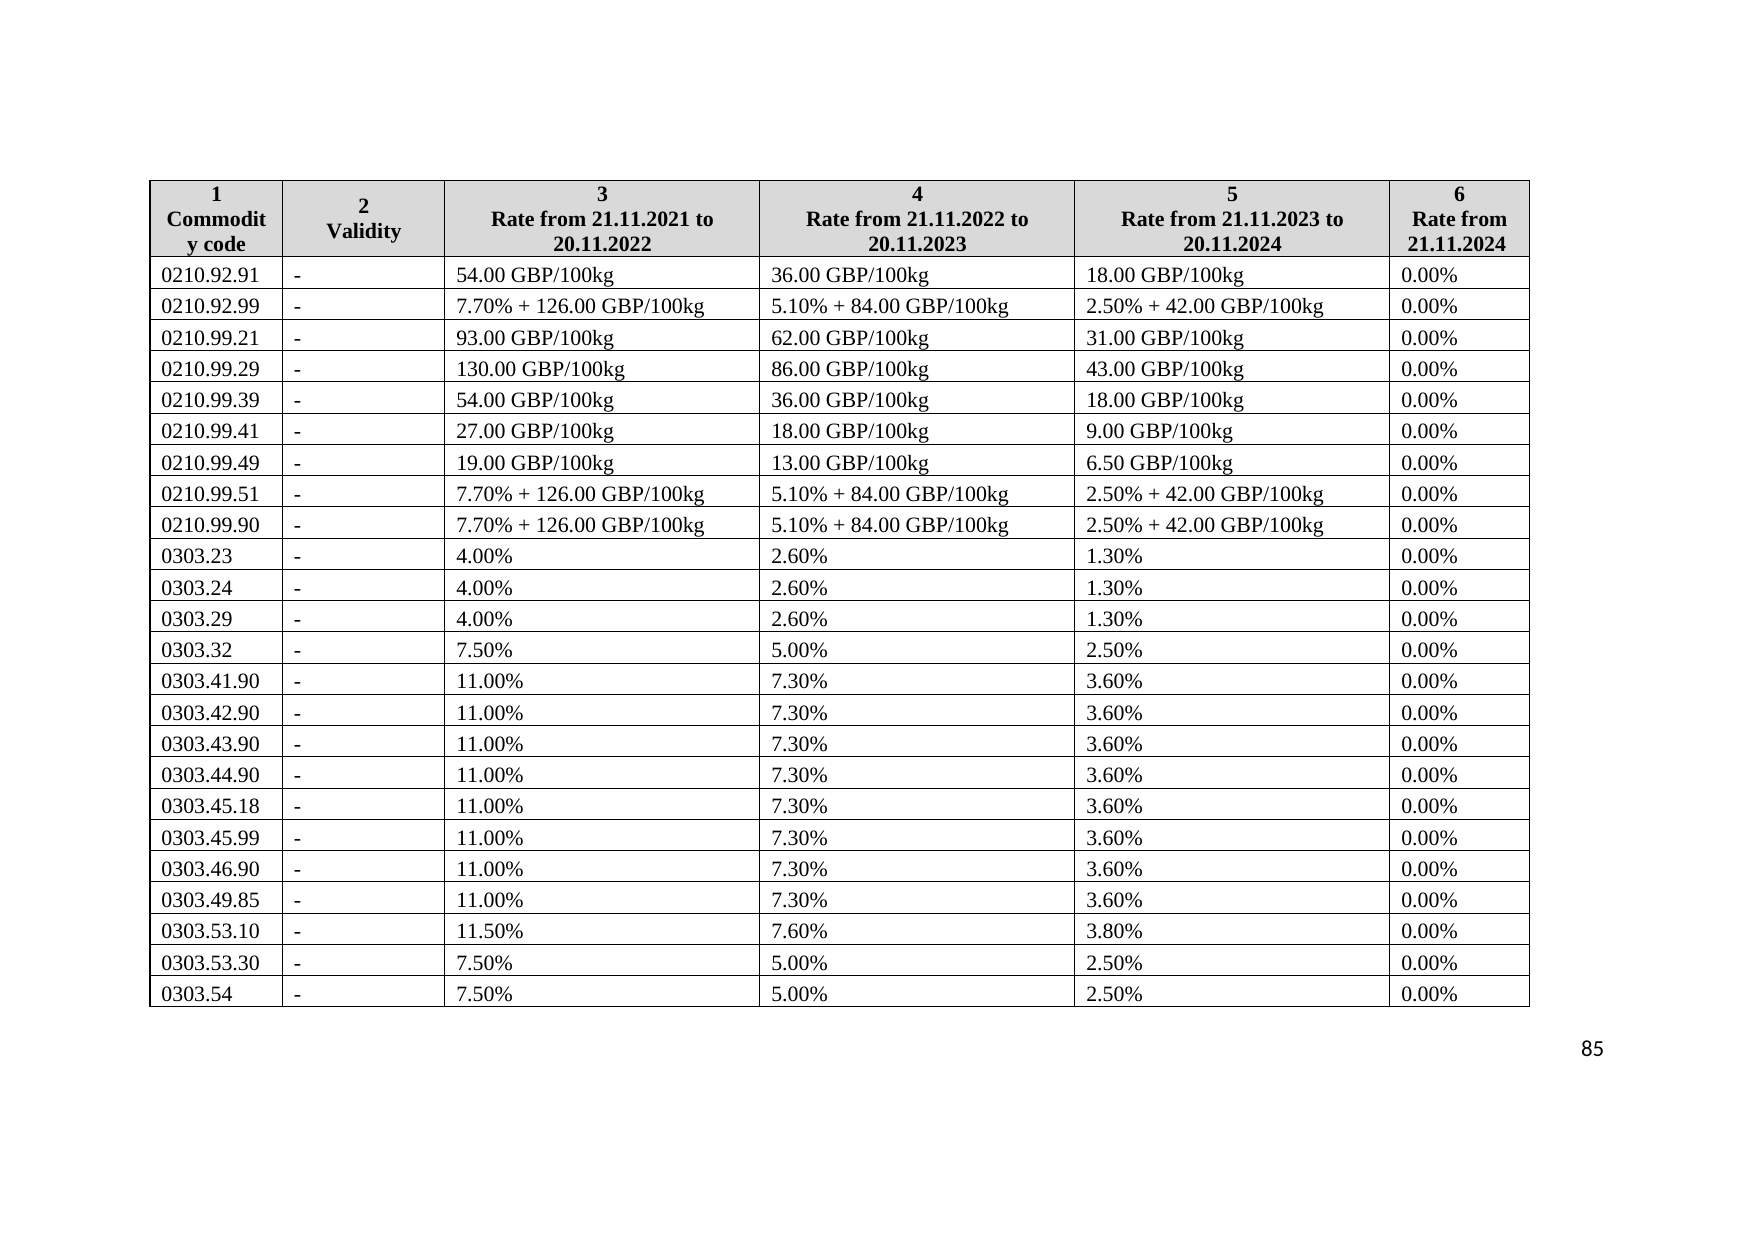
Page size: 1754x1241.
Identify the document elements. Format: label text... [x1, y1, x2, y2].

table_cell 11.00% [445, 726, 759, 756]
table_cell - [283, 570, 444, 600]
table_cell 5.10% + 84.00 GBP/100kg [760, 476, 1074, 506]
table_cell 19.00 GBP/100kg [445, 445, 759, 475]
table_header 2 Validity [283, 181, 444, 256]
table_cell 0303.44.90 [151, 757, 282, 787]
table_cell 9.00 GBP/100kg [1075, 414, 1389, 444]
table_cell 5.00% [760, 976, 1074, 1006]
table_cell 3.80% [1075, 914, 1389, 944]
table_cell 93.00 GBP/100kg [445, 320, 759, 350]
table_cell 0210.99.51 [151, 476, 282, 506]
table_cell 2.50% [1075, 632, 1389, 662]
table_cell 0.00% [1390, 414, 1529, 444]
table_cell 0303.24 [151, 570, 282, 600]
table_cell - [283, 945, 444, 975]
table_cell 0303.42.90 [151, 695, 282, 725]
table_header 6 Rate from 21.11.2024 [1390, 181, 1529, 256]
table_cell 6.50 GBP/100kg [1075, 445, 1389, 475]
table_cell 7.30% [760, 820, 1074, 850]
table_cell 7.50% [445, 632, 759, 662]
table_cell 5.00% [760, 945, 1074, 975]
table_cell 7.70% + 126.00 GBP/100kg [445, 476, 759, 506]
table_cell 5.10% + 84.00 GBP/100kg [760, 507, 1074, 537]
table_cell 3.60% [1075, 851, 1389, 881]
table_cell 4.00% [445, 539, 759, 569]
table_cell 1.30% [1075, 539, 1389, 569]
table_cell - [283, 257, 444, 287]
table_cell - [283, 882, 444, 912]
table_cell 36.00 GBP/100kg [760, 382, 1074, 412]
table_cell 7.30% [760, 882, 1074, 912]
table_cell 0210.99.21 [151, 320, 282, 350]
table_cell 0303.45.99 [151, 820, 282, 850]
table_cell 11.00% [445, 695, 759, 725]
table_cell 2.60% [760, 601, 1074, 631]
table_cell 0303.46.90 [151, 851, 282, 881]
table_cell 7.30% [760, 789, 1074, 819]
table_cell 7.60% [760, 914, 1074, 944]
table_cell 0303.29 [151, 601, 282, 631]
table_cell 0.00% [1390, 882, 1529, 912]
table_cell 0303.53.30 [151, 945, 282, 975]
table_cell 7.30% [760, 851, 1074, 881]
table_cell 13.00 GBP/100kg [760, 445, 1074, 475]
table_cell 7.30% [760, 726, 1074, 756]
table_cell 0210.99.90 [151, 507, 282, 537]
table_cell 11.00% [445, 882, 759, 912]
table_cell 54.00 GBP/100kg [445, 257, 759, 287]
table_cell 62.00 GBP/100kg [760, 320, 1074, 350]
table_cell 7.70% + 126.00 GBP/100kg [445, 507, 759, 537]
table_cell 11.00% [445, 664, 759, 694]
table_cell 3.60% [1075, 726, 1389, 756]
table_cell 0.00% [1390, 789, 1529, 819]
table_cell - [283, 414, 444, 444]
table_cell 0.00% [1390, 726, 1529, 756]
table_cell 7.30% [760, 757, 1074, 787]
table_cell 3.60% [1075, 695, 1389, 725]
table_cell 0.00% [1390, 257, 1529, 287]
table_cell 1.30% [1075, 601, 1389, 631]
table_cell 0303.32 [151, 632, 282, 662]
table_cell 3.60% [1075, 664, 1389, 694]
table_cell 18.00 GBP/100kg [760, 414, 1074, 444]
table_cell 0303.53.10 [151, 914, 282, 944]
table_cell 0303.45.18 [151, 789, 282, 819]
table_header 3 Rate from 21.11.2021 to 20.11.2022 [445, 181, 759, 256]
table_cell - [283, 601, 444, 631]
table_cell - [283, 445, 444, 475]
table_cell 43.00 GBP/100kg [1075, 351, 1389, 381]
table_cell 0303.43.90 [151, 726, 282, 756]
table_cell 0.00% [1390, 851, 1529, 881]
table_cell 18.00 GBP/100kg [1075, 257, 1389, 287]
table_cell 31.00 GBP/100kg [1075, 320, 1389, 350]
table_cell - [283, 976, 444, 1006]
table_header 5 Rate from 21.11.2023 to 20.11.2024 [1075, 181, 1389, 256]
table_cell 2.50% + 42.00 GBP/100kg [1075, 289, 1389, 319]
table_cell 7.30% [760, 695, 1074, 725]
table_cell 0210.92.91 [151, 257, 282, 287]
table_cell - [283, 351, 444, 381]
table_cell 2.50% [1075, 976, 1389, 1006]
table_cell 7.50% [445, 945, 759, 975]
table_cell 0.00% [1390, 976, 1529, 1006]
table_cell 0.00% [1390, 820, 1529, 850]
table_cell 2.60% [760, 570, 1074, 600]
table_cell 3.60% [1075, 757, 1389, 787]
table_cell 0.00% [1390, 351, 1529, 381]
table_cell 11.00% [445, 820, 759, 850]
table_cell 130.00 GBP/100kg [445, 351, 759, 381]
table_cell 4.00% [445, 570, 759, 600]
table_cell 11.50% [445, 914, 759, 944]
table_cell 0.00% [1390, 445, 1529, 475]
table_cell 11.00% [445, 851, 759, 881]
table_cell - [283, 726, 444, 756]
table_cell - [283, 820, 444, 850]
table_cell 36.00 GBP/100kg [760, 257, 1074, 287]
table_cell - [283, 851, 444, 881]
table_cell 0.00% [1390, 289, 1529, 319]
table_cell 0210.92.99 [151, 289, 282, 319]
table_cell 0.00% [1390, 632, 1529, 662]
table_cell - [283, 757, 444, 787]
table_cell 0303.41.90 [151, 664, 282, 694]
table_cell - [283, 476, 444, 506]
table_cell 0303.49.85 [151, 882, 282, 912]
table_cell - [283, 507, 444, 537]
table_cell 0210.99.39 [151, 382, 282, 412]
table_cell - [283, 320, 444, 350]
table_cell - [283, 382, 444, 412]
table_cell 4.00% [445, 601, 759, 631]
table_header 1 Commodity code [151, 181, 282, 256]
table_cell 11.00% [445, 789, 759, 819]
table_cell 0.00% [1390, 945, 1529, 975]
table_cell - [283, 914, 444, 944]
table_cell 5.00% [760, 632, 1074, 662]
table_cell 27.00 GBP/100kg [445, 414, 759, 444]
table_cell 0210.99.41 [151, 414, 282, 444]
table_cell 3.60% [1075, 882, 1389, 912]
table_cell 2.60% [760, 539, 1074, 569]
table_cell 2.50% [1075, 945, 1389, 975]
table_cell - [283, 289, 444, 319]
table_cell 0.00% [1390, 601, 1529, 631]
table_cell - [283, 664, 444, 694]
table_cell - [283, 695, 444, 725]
table_cell 0.00% [1390, 507, 1529, 537]
table_cell 0.00% [1390, 695, 1529, 725]
table_cell - [283, 539, 444, 569]
table_cell 0.00% [1390, 914, 1529, 944]
table_cell 86.00 GBP/100kg [760, 351, 1074, 381]
table_cell 2.50% + 42.00 GBP/100kg [1075, 476, 1389, 506]
table_cell 0.00% [1390, 320, 1529, 350]
table_cell 18.00 GBP/100kg [1075, 382, 1389, 412]
table_cell 5.10% + 84.00 GBP/100kg [760, 289, 1074, 319]
table_cell 0210.99.29 [151, 351, 282, 381]
table_header 4 Rate from 21.11.2022 to 20.11.2023 [760, 181, 1074, 256]
table_cell 1.30% [1075, 570, 1389, 600]
table_cell 0.00% [1390, 570, 1529, 600]
table_cell 7.30% [760, 664, 1074, 694]
table_cell 54.00 GBP/100kg [445, 382, 759, 412]
table_cell 0.00% [1390, 539, 1529, 569]
table_cell 0.00% [1390, 382, 1529, 412]
table_cell 3.60% [1075, 789, 1389, 819]
table_cell 0.00% [1390, 757, 1529, 787]
table_cell 2.50% + 42.00 GBP/100kg [1075, 507, 1389, 537]
table_cell 3.60% [1075, 820, 1389, 850]
table_cell 7.50% [445, 976, 759, 1006]
table_cell 0303.54 [151, 976, 282, 1006]
table_cell - [283, 789, 444, 819]
table_cell 0.00% [1390, 664, 1529, 694]
table_cell 7.70% + 126.00 GBP/100kg [445, 289, 759, 319]
table_cell 0.00% [1390, 476, 1529, 506]
table_cell 11.00% [445, 757, 759, 787]
table_cell 0303.23 [151, 539, 282, 569]
table_cell - [283, 632, 444, 662]
table_cell 0210.99.49 [151, 445, 282, 475]
